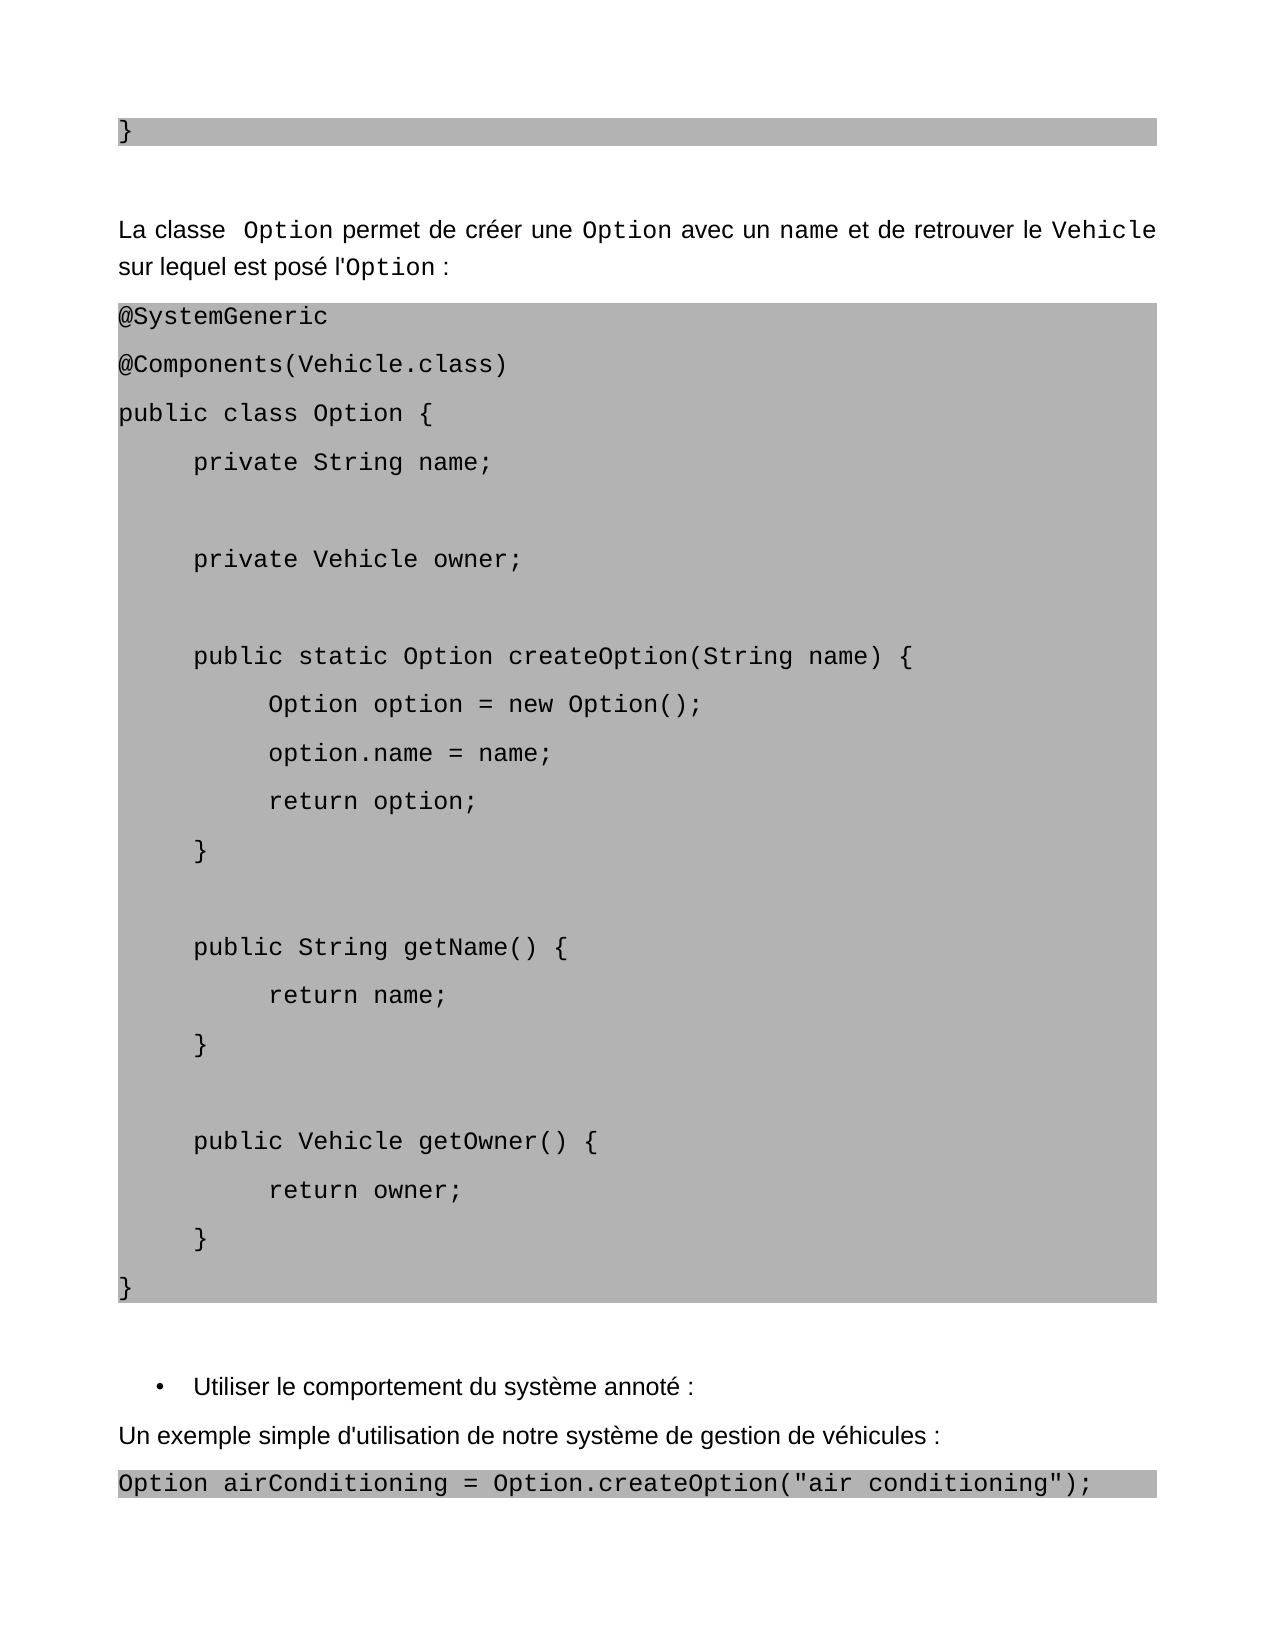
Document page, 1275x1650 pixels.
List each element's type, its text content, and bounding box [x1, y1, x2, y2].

text Un exemple simple d'utilisation de notre système de gestion de véhicules : [118, 1421, 1157, 1450]
text option.name = name; [118, 740, 1157, 769]
text Option option = new Option(); [118, 692, 1157, 720]
text private String name; [118, 449, 1157, 477]
text public Vehicle getOwner() { [118, 1129, 1157, 1157]
text public static Option createOption(String name) { [118, 643, 1157, 672]
text La classe Option permet de créer une Option avec un name et de retrouver le Vehicle sur lequel est posé l'Option : [118, 215, 1157, 283]
text } [118, 1274, 1157, 1303]
text return name; [118, 983, 1157, 1011]
text } [118, 1032, 1157, 1060]
text @Components(Vehicle.class) [118, 352, 1157, 380]
text } [118, 1226, 1157, 1254]
text @SystemGeneric [118, 303, 1157, 332]
text public class Option { [118, 401, 1157, 429]
text Option airConditioning = Option.createOption("air conditioning"); [118, 1470, 1157, 1498]
text private Vehicle owner; [118, 546, 1157, 574]
text return option; [118, 789, 1157, 817]
text } [118, 118, 1157, 146]
text public String getName() { [118, 934, 1157, 963]
text return owner; [118, 1177, 1157, 1206]
list Utiliser le comportement du système annoté : [156, 1372, 1157, 1401]
text } [118, 837, 1157, 866]
